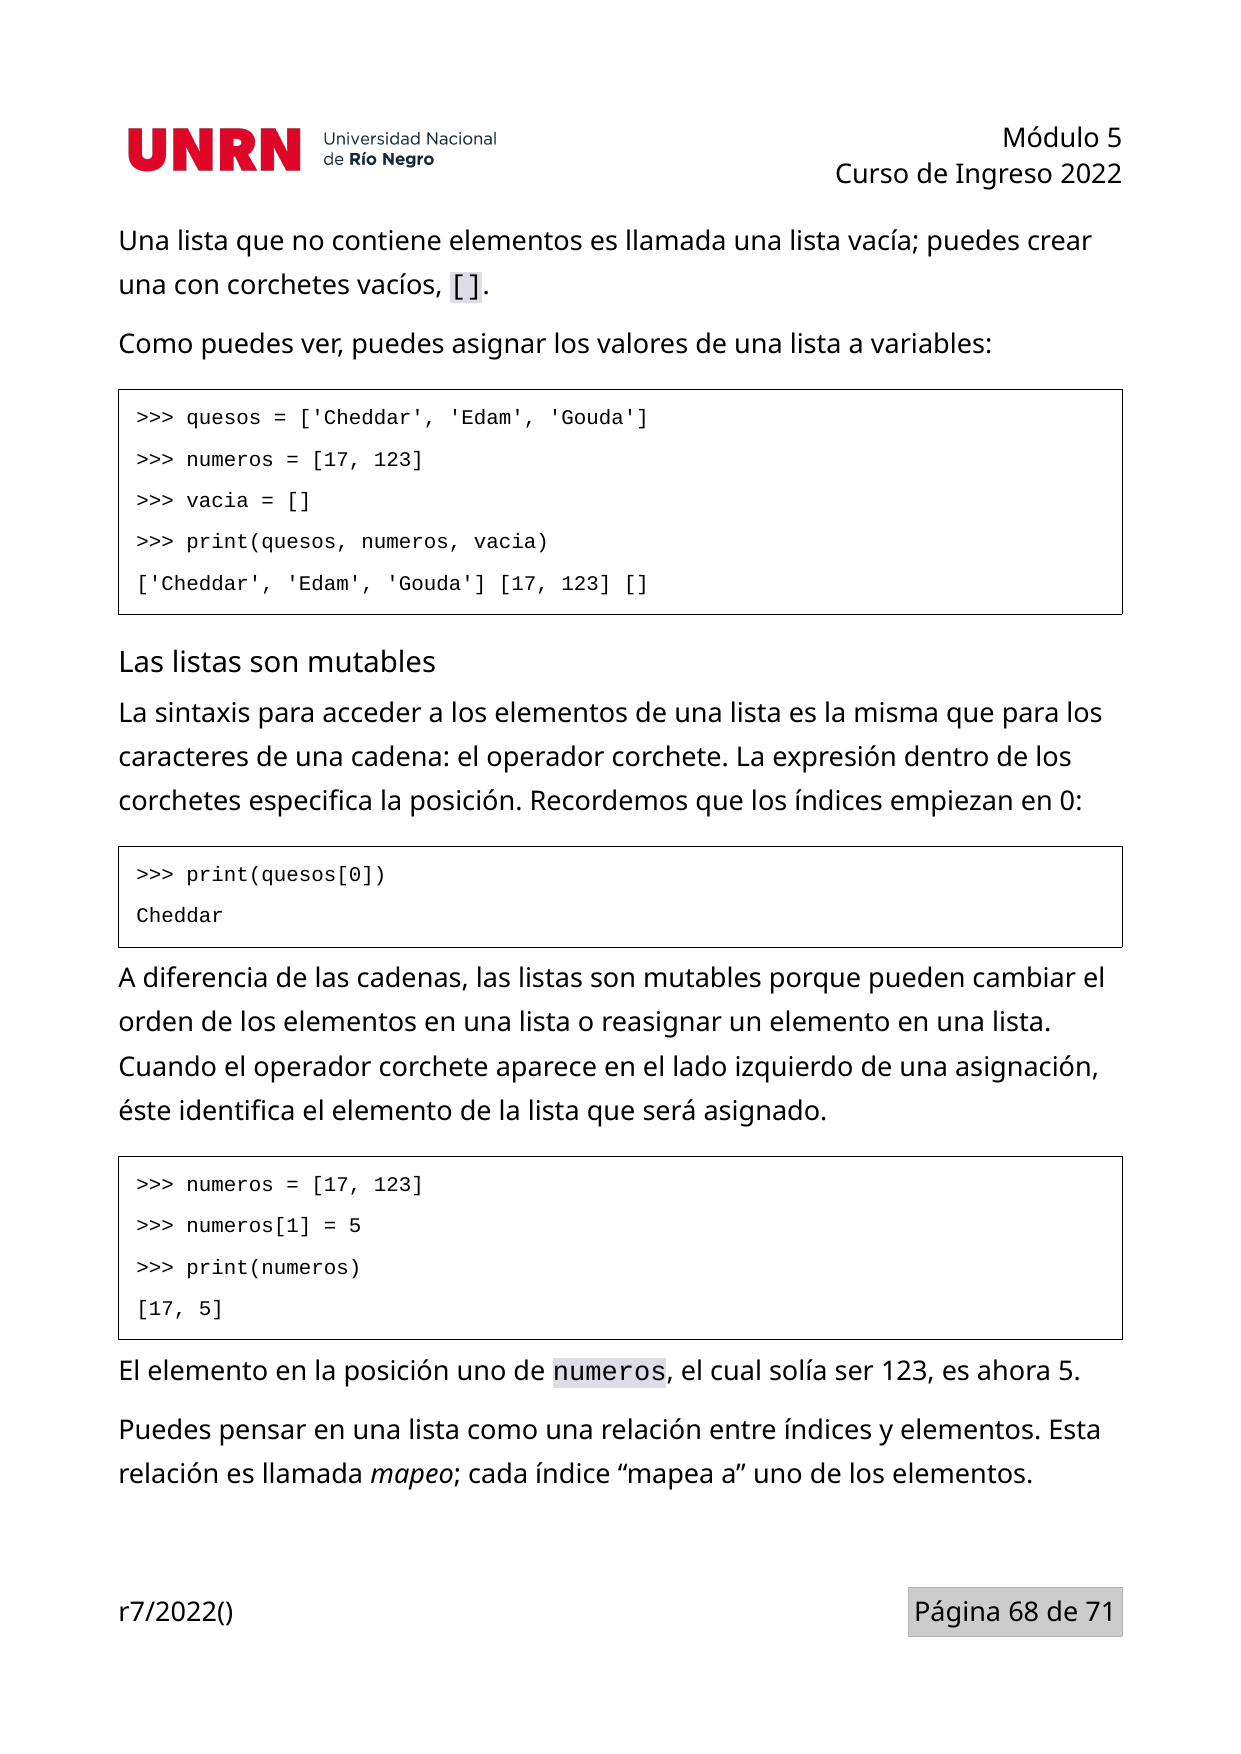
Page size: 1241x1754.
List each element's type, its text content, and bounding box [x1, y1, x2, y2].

subtitle Las listas son mutables [118, 641, 1122, 681]
picture [118, 118, 505, 180]
text >>> print(numeros) [119, 1239, 1122, 1280]
text Cheddar [119, 888, 1122, 947]
text >>> quesos = ['Cheddar', 'Edam', 'Gouda'] [119, 390, 1122, 431]
text Puedes pensar en una lista como una relación entre índices y elementos. Esta relación es llamada mapeo; cada índice “mapea a” uno de los elementos. [118, 1410, 1122, 1491]
text Una lista que no contiene elementos es llamada una lista vacía; puedes crear una con corchetes vacíos, []. [118, 221, 1122, 303]
text El elemento en la posición uno de numeros, el cual solía ser 123, es ahora 5. [118, 1351, 1122, 1388]
text >>> numeros = [17, 123] [119, 431, 1122, 472]
text La sintaxis para acceder a los elementos de una lista es la misma que para los caracteres de una cadena: el operador corchete. La expresión dentro de los corchetes especifica la posición. Recordemos que los índices empiezan en 0: [118, 693, 1122, 818]
text >>> print(quesos[0]) [119, 847, 1122, 888]
text >>> print(quesos, numeros, vacia) [119, 514, 1122, 555]
text A diferencia de las cadenas, las listas son mutables porque pueden cambiar el orden de los elementos en una lista o reasignar un elemento en una lista. Cuando el operador corchete aparece en el lado izquierdo de una asignación, éste identifica el elemento de la lista que será asignado. [118, 959, 1122, 1128]
text Como puedes ver, puedes asignar los valores de una lista a variables: [118, 324, 1122, 361]
text [17, 5] [119, 1280, 1122, 1339]
text >>> numeros = [17, 123] [119, 1157, 1122, 1197]
text >>> numeros[1] = 5 [119, 1197, 1122, 1239]
text >>> vacia = [] [119, 472, 1122, 514]
text ['Cheddar', 'Edam', 'Gouda'] [17, 123] [] [119, 555, 1122, 614]
